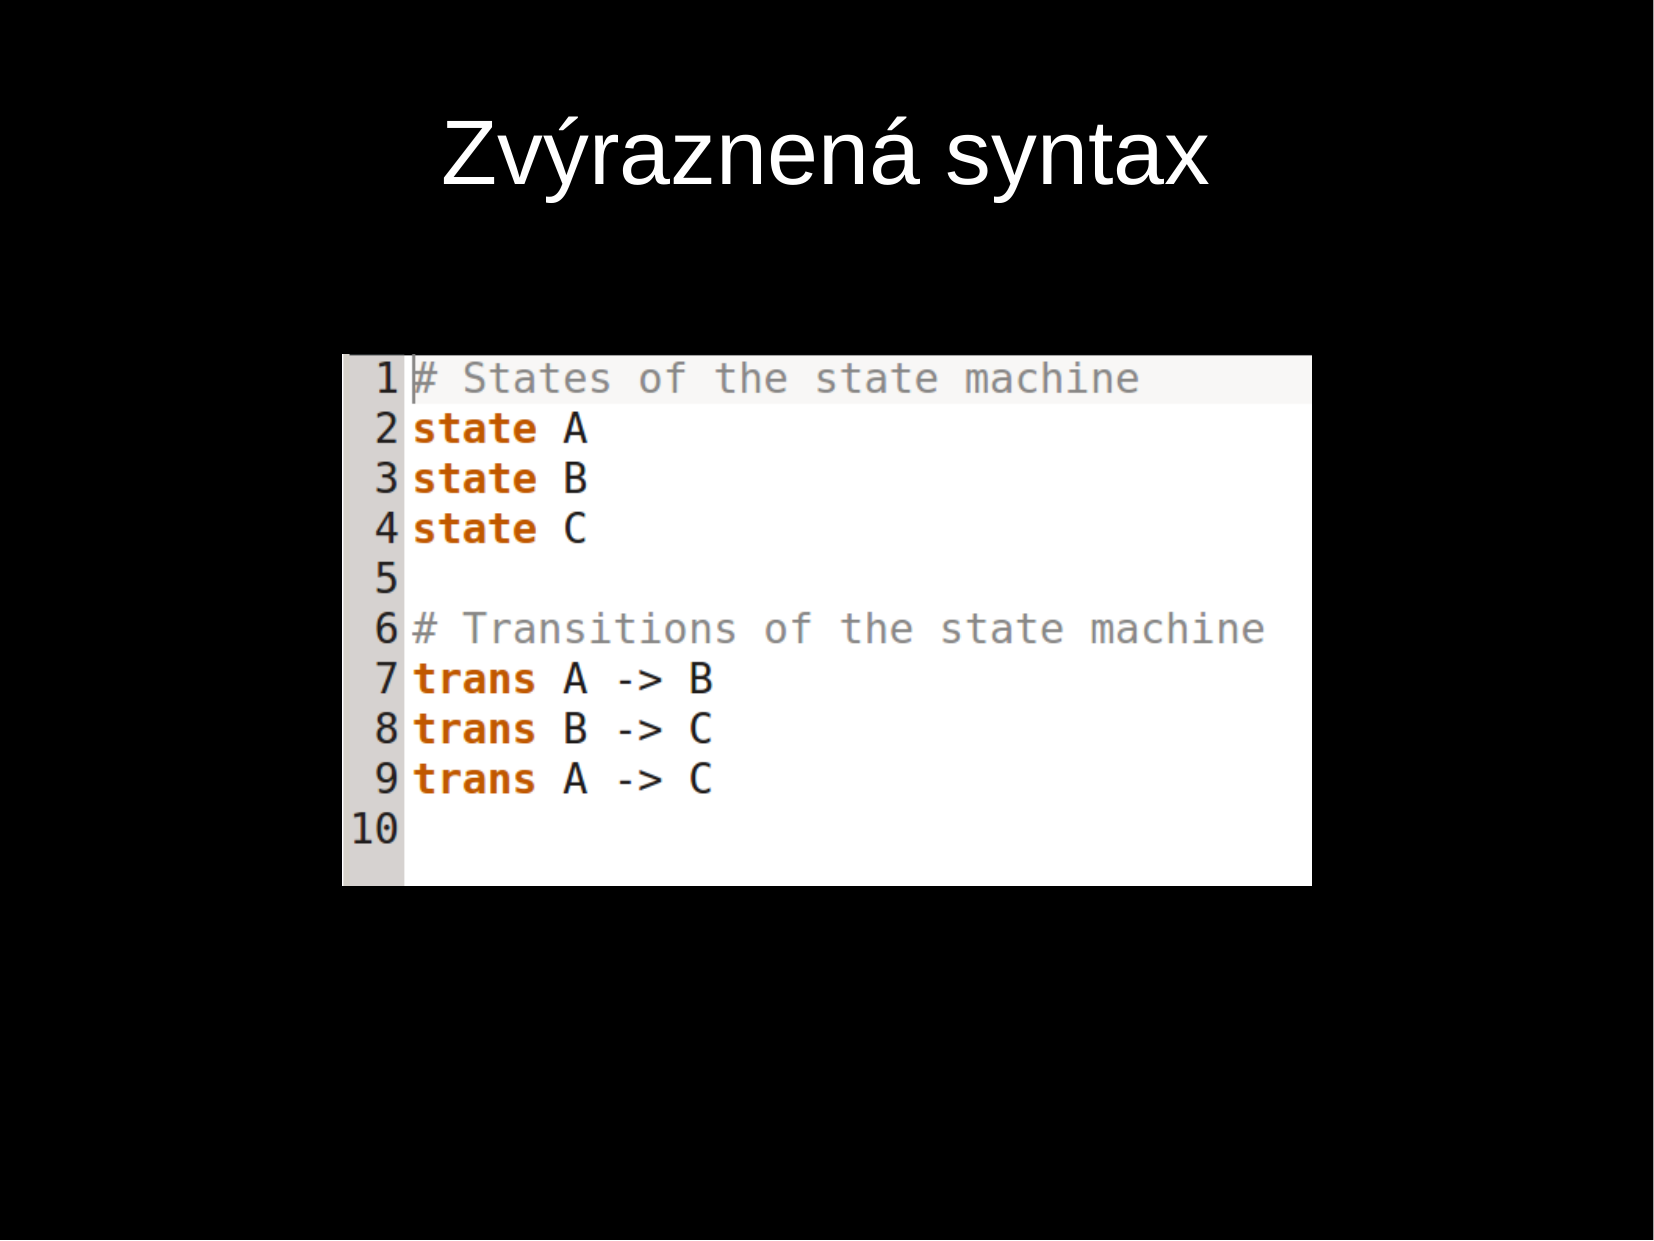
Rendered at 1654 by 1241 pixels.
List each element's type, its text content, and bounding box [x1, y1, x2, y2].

title Zvýraznená syntax [82, 49, 1571, 257]
picture [342, 354, 1312, 886]
